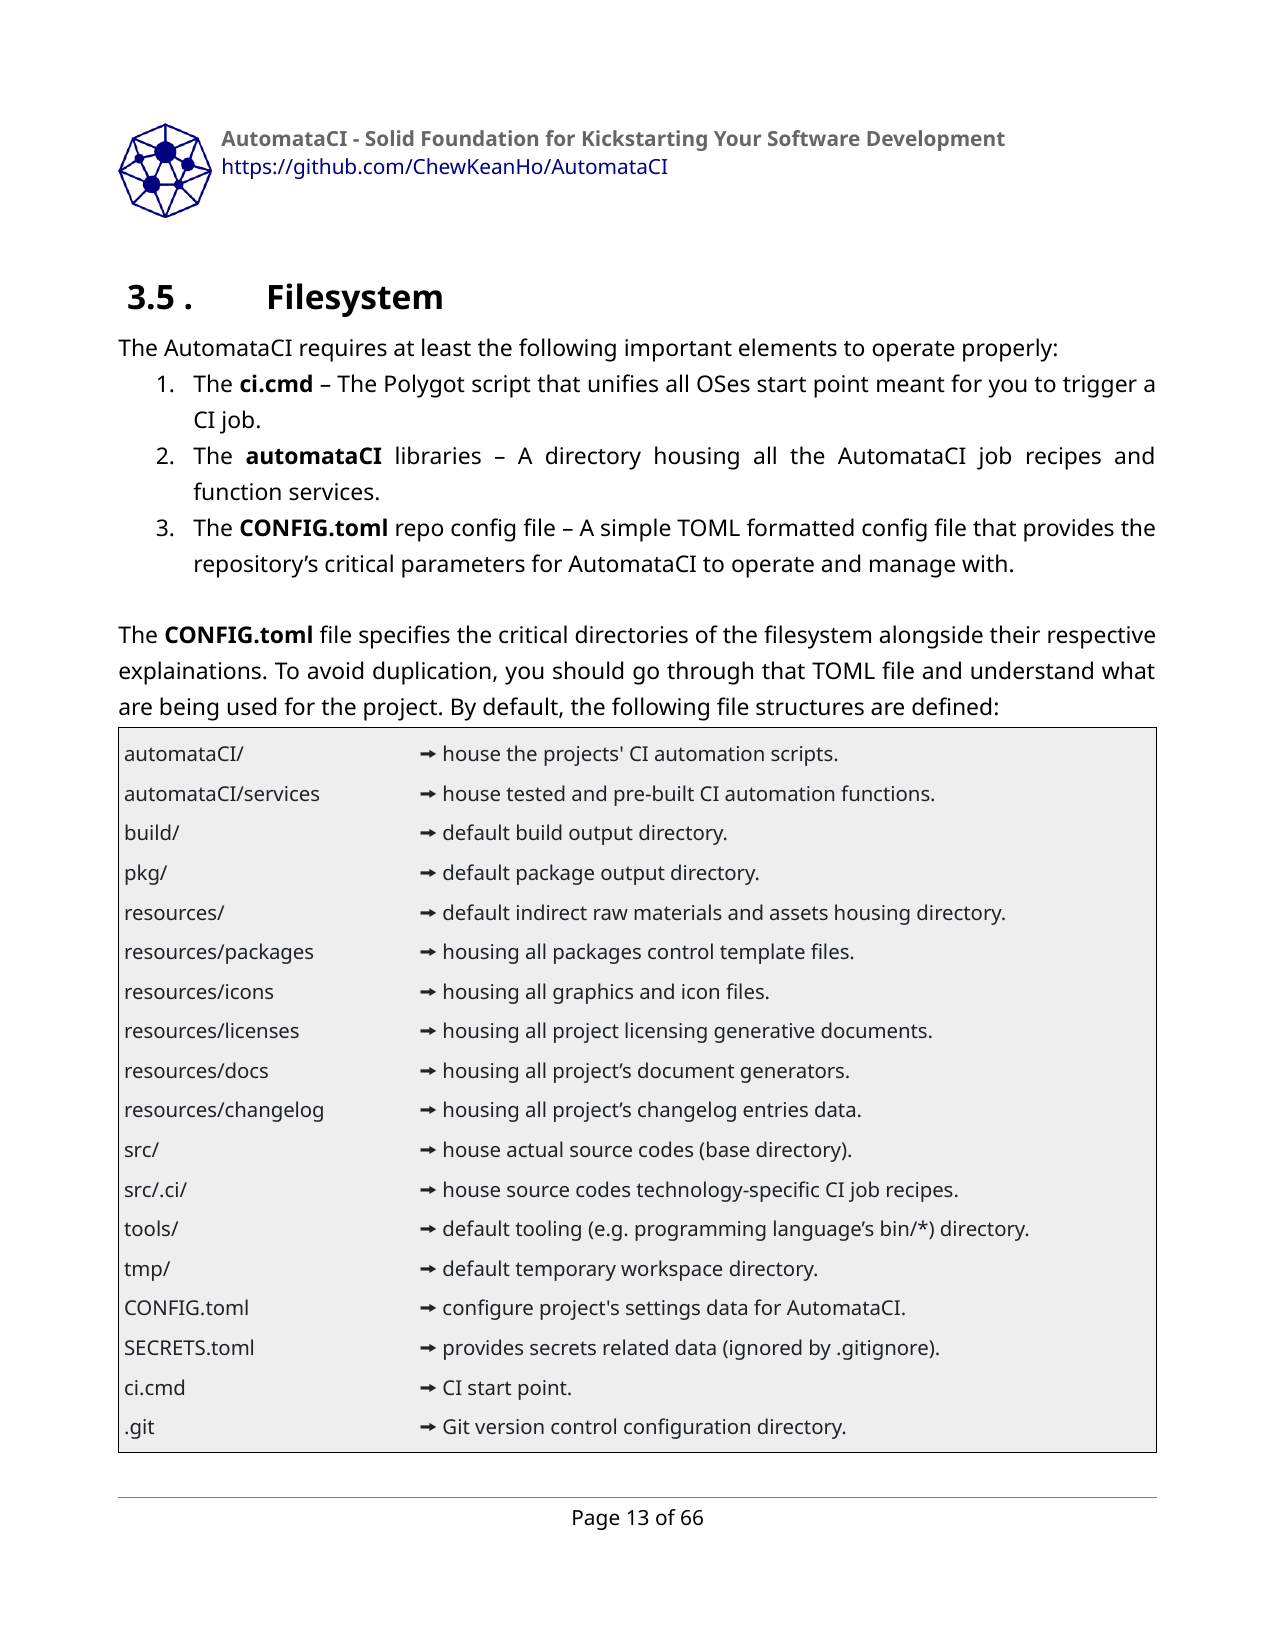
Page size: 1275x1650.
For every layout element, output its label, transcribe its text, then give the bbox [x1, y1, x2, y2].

list The automataCI libraries – A directory housing all the AutomataCI job recipes and function services. [156, 440, 1157, 507]
text The CONFIG.toml file specifies the critical directories of the filesystem alongside their respective explainations. To avoid duplication, you should go through that TOML file and understand what are being used for the project. By default, the following file structures are defined: [118, 619, 1157, 722]
picture [118, 123, 212, 218]
table_header automataCI/ 🠚 house the projects' CI automation scripts. automataCI/services 🠚 house tested and pre-built CI automation functions. build/ 🠚 default build output directory. pkg/ 🠚 default package output directory. resources/ 🠚 default indirect raw materials and assets housing directory. resources/packages 🠚 housing all packages control template files. resources/icons 🠚 housing all graphics and icon files. resources/licenses 🠚 housing all project licensing generative documents. resources/docs 🠚 housing all project’s document generators. resources/changelog 🠚 housing all project’s changelog entries data. src/ 🠚 house actual source codes (base directory). src/.ci/ 🠚 house source codes technology-specific CI job recipes. tools/ 🠚 default tooling (e.g. programming language’s bin/*) directory. tmp/ 🠚 default temporary workspace directory. CONFIG.toml 🠚 configure project's settings data for AutomataCI. SECRETS.toml 🠚 provides secrets related data (ignored by .gitignore). ci.cmd 🠚 CI start point. .git 🠚 Git version control configuration directory. [119, 728, 1156, 1452]
subtitle Filesystem [118, 274, 1157, 319]
list The CONFIG.toml repo config file – A simple TOML formatted config file that provides the repository’s critical parameters for AutomataCI to operate and manage with. [156, 512, 1157, 579]
list The ci.cmd – The Polygot script that unifies all OSes start point meant for you to trigger a CI job. [156, 368, 1157, 435]
text The AutomataCI requires at least the following important elements to operate properly: [118, 332, 1157, 363]
